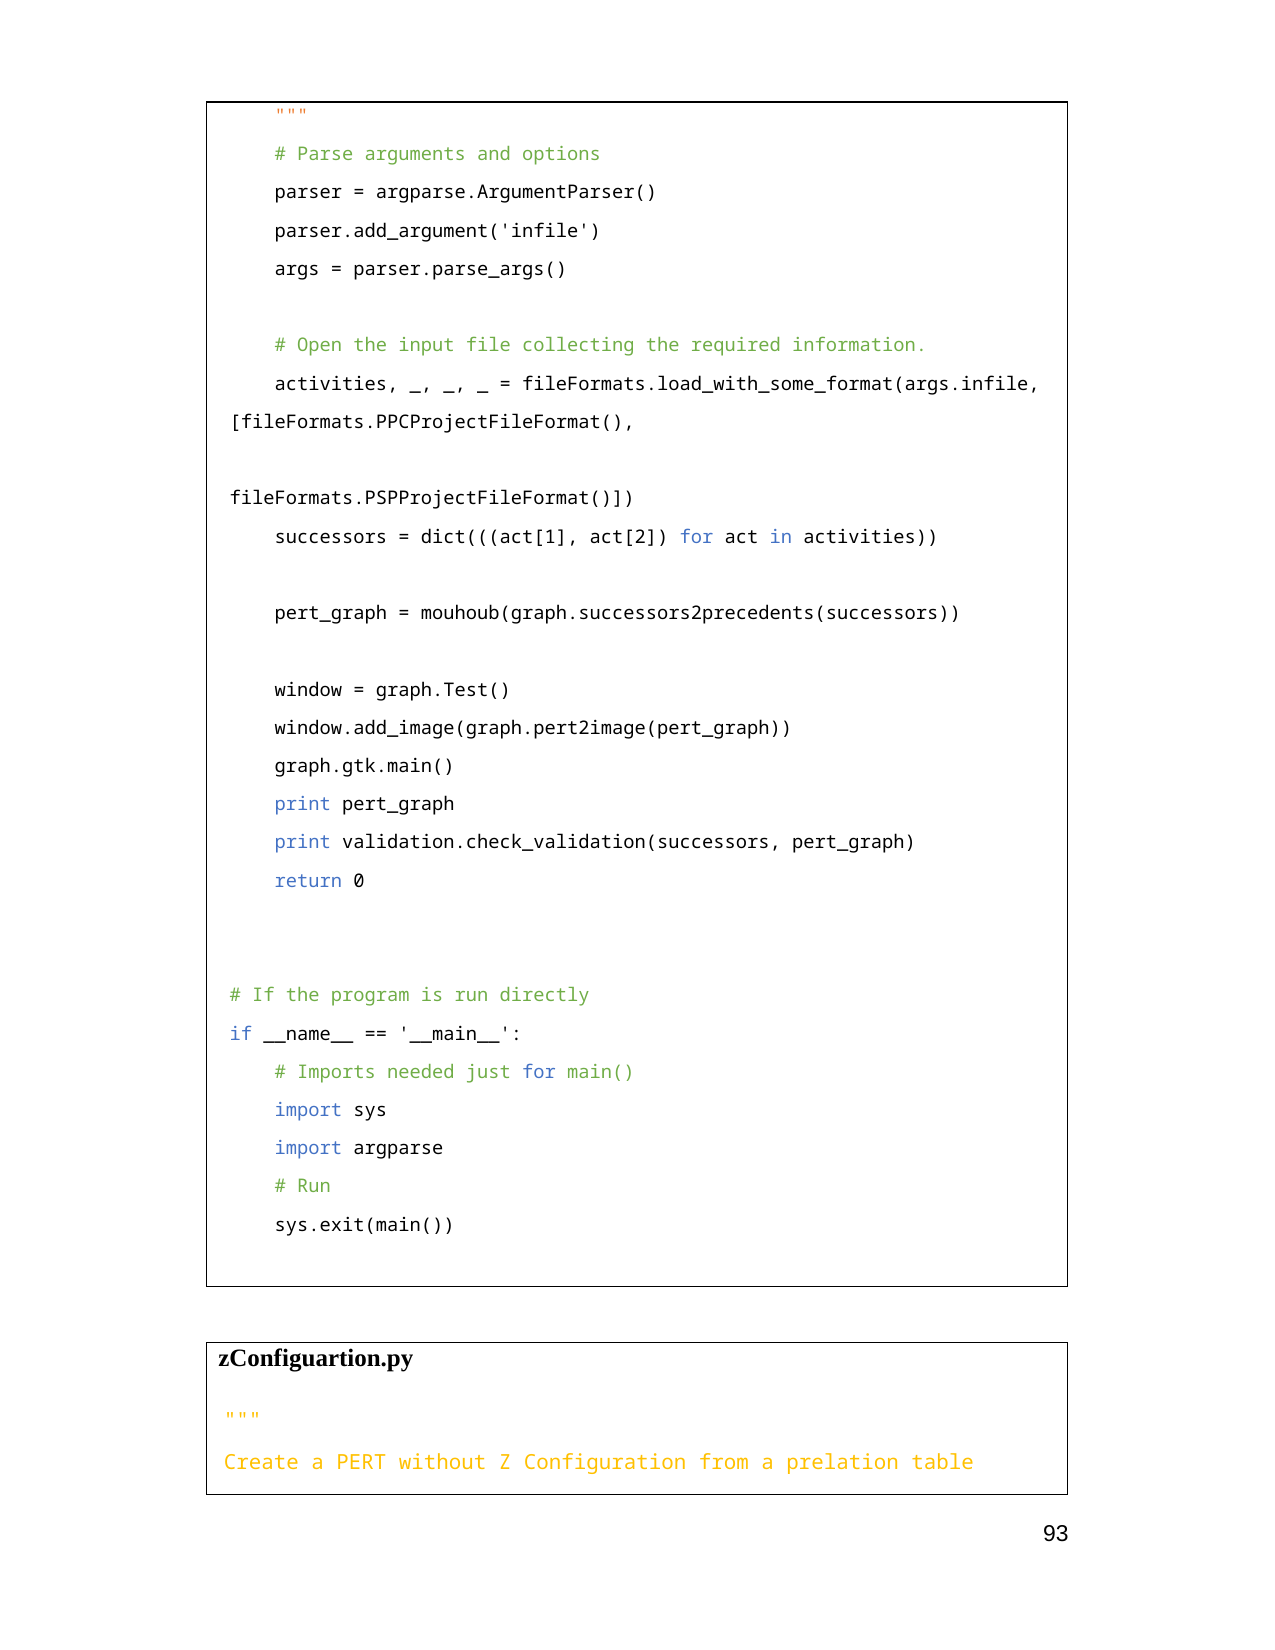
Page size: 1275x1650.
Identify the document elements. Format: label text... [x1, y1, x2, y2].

table_header [207, 103, 218, 1286]
table_header """ # Parse arguments and options parser = argparse.ArgumentParser() parser.add_argument('infile') args = parser.parse_args() # Open the input file collecting the required information. activities, _, _, _ = fileFormats.load_with_some_format(args.infile, [fileFormats.PPCProjectFileFormat(), fileFormats.PSPProjectFileFormat()]) successors = dict(((act[1], act[2]) for act in activities)) pert_graph = mouhoub(graph.successors2precedents(successors)) window = graph.Test() window.add_image(graph.pert2image(pert_graph)) graph.gtk.main() print pert_graph print validation.check_validation(successors, pert_graph) return 0 # If the program is run directly if __name__ == '__main__': # Imports needed just for main() import sys import argparse # Run sys.exit(main()) [218, 103, 1067, 1286]
table_header """ Create a PERT without Z Configuration from a prelation table [218, 1399, 1067, 1493]
table_header zConfiguartion.py [207, 1343, 1067, 1493]
